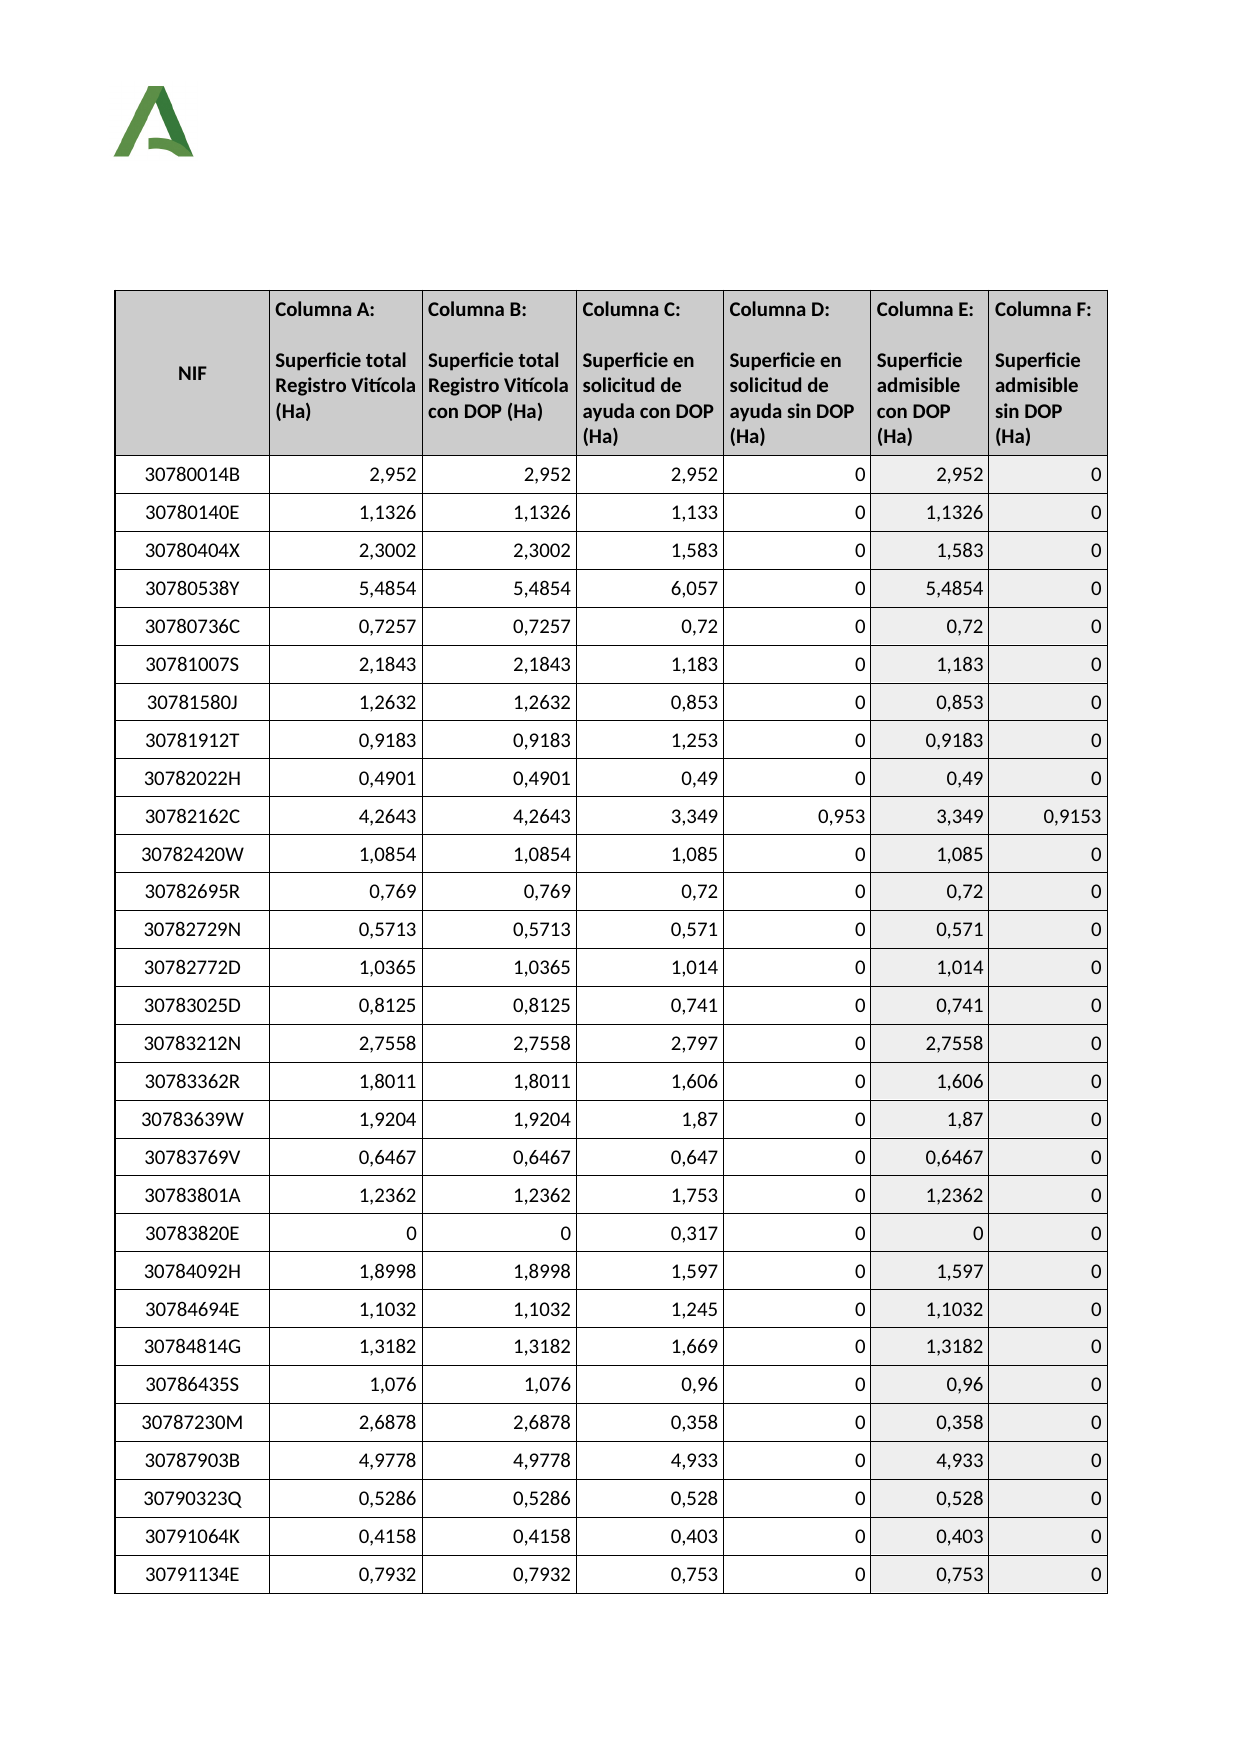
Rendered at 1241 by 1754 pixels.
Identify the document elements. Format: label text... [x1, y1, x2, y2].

table_cell 0 [724, 835, 870, 872]
table_cell 1,8011 [270, 1063, 422, 1099]
table_cell 1,0365 [270, 949, 422, 986]
table_cell 0 [724, 911, 870, 948]
table_cell 0 [724, 873, 870, 910]
table_cell 1,245 [577, 1290, 723, 1327]
table_cell 30780538Y [116, 570, 269, 607]
table_cell 30791064K [116, 1518, 269, 1554]
table_cell 0 [989, 835, 1107, 872]
table_cell 0 [989, 456, 1107, 493]
table_cell 2,6878 [270, 1404, 422, 1441]
table_cell 0 [724, 456, 870, 493]
table_cell 1,2632 [270, 684, 422, 720]
table_cell 2,6878 [423, 1404, 576, 1441]
table_cell 0,96 [871, 1366, 988, 1403]
table_cell 30784694E [116, 1290, 269, 1327]
table_cell 1,1032 [423, 1290, 576, 1327]
table_cell 0,741 [577, 987, 723, 1024]
table_cell 2,3002 [270, 532, 422, 569]
table_cell 0 [724, 1101, 870, 1137]
table_cell 1,597 [871, 1252, 988, 1289]
table_cell 0 [724, 1290, 870, 1327]
table_cell 30782022H [116, 759, 269, 796]
table_cell 0 [724, 1063, 870, 1099]
table_cell 0 [989, 1328, 1107, 1365]
table_cell 2,7558 [270, 1025, 422, 1062]
table_cell 0 [989, 1518, 1107, 1554]
table_cell 0 [724, 721, 870, 758]
table_cell 1,014 [871, 949, 988, 986]
table_cell 1,014 [577, 949, 723, 986]
table_cell 0 [989, 646, 1107, 682]
table_cell 0,647 [577, 1139, 723, 1175]
table_cell 0,72 [577, 608, 723, 644]
table_cell 1,8998 [270, 1252, 422, 1289]
table_cell 30787230M [116, 1404, 269, 1441]
table_cell 1,2362 [423, 1176, 576, 1213]
table_cell 30782162C [116, 797, 269, 834]
table_cell 0 [989, 759, 1107, 796]
table_cell 0 [989, 1366, 1107, 1403]
table_cell 2,952 [423, 456, 576, 493]
table_cell 30782729N [116, 911, 269, 948]
table_cell 0,7257 [270, 608, 422, 644]
table_cell 0,4901 [270, 759, 422, 796]
table_cell 0,741 [871, 987, 988, 1024]
table_cell 1,253 [577, 721, 723, 758]
table_cell 0 [871, 1214, 988, 1251]
table_cell 0,72 [871, 873, 988, 910]
table_cell 0,72 [577, 873, 723, 910]
table_cell 0,528 [577, 1480, 723, 1517]
table_cell 30784814G [116, 1328, 269, 1365]
table_cell 0 [989, 684, 1107, 720]
table_cell 0 [724, 1404, 870, 1441]
table_cell 30783639W [116, 1101, 269, 1137]
table_cell 30781007S [116, 646, 269, 682]
table_cell 0,571 [871, 911, 988, 948]
table_cell 5,4854 [423, 570, 576, 607]
table_cell 0 [423, 1214, 576, 1251]
table_cell 0 [989, 987, 1107, 1024]
table_cell 2,952 [577, 456, 723, 493]
table_cell 5,4854 [871, 570, 988, 607]
table_cell 0,953 [724, 797, 870, 834]
table_cell 0,6467 [871, 1139, 988, 1175]
table_cell 0 [724, 1252, 870, 1289]
table_cell 1,8011 [423, 1063, 576, 1099]
table_cell 1,0854 [270, 835, 422, 872]
table_cell 30790323Q [116, 1480, 269, 1517]
table_cell 0 [989, 532, 1107, 569]
table_cell 30780404X [116, 532, 269, 569]
table_cell 30783212N [116, 1025, 269, 1062]
table_cell 0,96 [577, 1366, 723, 1403]
table_cell 0,7932 [423, 1556, 576, 1592]
table_cell 4,2643 [270, 797, 422, 834]
table_cell 1,597 [577, 1252, 723, 1289]
table_cell 30783820E [116, 1214, 269, 1251]
table_cell 2,7558 [871, 1025, 988, 1062]
table_header Columna A: Superficie total Registro Vitícola (Ha) [270, 291, 422, 455]
table_cell 1,183 [577, 646, 723, 682]
table_cell 0,4158 [423, 1518, 576, 1554]
table_cell 0 [724, 684, 870, 720]
table_cell 0 [989, 721, 1107, 758]
table_cell 3,349 [577, 797, 723, 834]
table_cell 4,9778 [423, 1442, 576, 1479]
table_cell 0,753 [577, 1556, 723, 1592]
table_cell 0 [724, 646, 870, 682]
table_cell 0 [724, 570, 870, 607]
table_cell 1,0854 [423, 835, 576, 872]
table_cell 1,606 [577, 1063, 723, 1099]
table_cell 0,5713 [423, 911, 576, 948]
table_cell 0 [724, 1139, 870, 1175]
table_cell 2,797 [577, 1025, 723, 1062]
table_cell 2,952 [871, 456, 988, 493]
table_cell 1,1032 [871, 1290, 988, 1327]
table_cell 1,606 [871, 1063, 988, 1099]
table_cell 30782420W [116, 835, 269, 872]
table_cell 0 [724, 1214, 870, 1251]
table_cell 30783769V [116, 1139, 269, 1175]
table_cell 4,9778 [270, 1442, 422, 1479]
table_cell 0,358 [577, 1404, 723, 1441]
table_cell 1,076 [423, 1366, 576, 1403]
table_cell 1,2362 [871, 1176, 988, 1213]
table_cell 0 [724, 1442, 870, 1479]
table_cell 0 [989, 1063, 1107, 1099]
table_cell 30781580J [116, 684, 269, 720]
table_header Columna F: Superficie admisible sin DOP (Ha) [989, 291, 1107, 455]
table_cell 1,8998 [423, 1252, 576, 1289]
table_cell 1,583 [871, 532, 988, 569]
table_cell 0,5713 [270, 911, 422, 948]
table_cell 0 [989, 494, 1107, 531]
table_cell 1,133 [577, 494, 723, 531]
table_cell 0 [989, 1442, 1107, 1479]
table_cell 0 [989, 1252, 1107, 1289]
table_cell 0 [724, 608, 870, 644]
table_cell 0 [724, 494, 870, 531]
table_cell 30787903B [116, 1442, 269, 1479]
table_cell 3,349 [871, 797, 988, 834]
table_cell 30782695R [116, 873, 269, 910]
table_cell 30782772D [116, 949, 269, 986]
table_cell 0 [989, 949, 1107, 986]
table_cell 2,3002 [423, 532, 576, 569]
table_cell 2,952 [270, 456, 422, 493]
table_cell 0 [724, 949, 870, 986]
table_cell 0,769 [423, 873, 576, 910]
table_cell 0 [270, 1214, 422, 1251]
table_cell 0,403 [577, 1518, 723, 1554]
table_cell 0 [724, 1366, 870, 1403]
table_cell 2,1843 [270, 646, 422, 682]
table_cell 0,7932 [270, 1556, 422, 1592]
table_cell 0,8125 [270, 987, 422, 1024]
table_cell 30781912T [116, 721, 269, 758]
table_cell 0,853 [577, 684, 723, 720]
table_cell 1,583 [577, 532, 723, 569]
picture [109, 81, 198, 161]
table_cell 1,9204 [423, 1101, 576, 1137]
table_header Columna C: Superficie en solicitud de ayuda con DOP (Ha) [577, 291, 723, 455]
table_cell 1,1032 [270, 1290, 422, 1327]
table_cell 30791134E [116, 1556, 269, 1592]
table_cell 0,571 [577, 911, 723, 948]
table_cell 30780736C [116, 608, 269, 644]
table_cell 0,4901 [423, 759, 576, 796]
table_cell 1,076 [270, 1366, 422, 1403]
table_cell 30780014B [116, 456, 269, 493]
table_cell 1,1326 [423, 494, 576, 531]
table_cell 0 [724, 1176, 870, 1213]
table_cell 6,057 [577, 570, 723, 607]
table_cell 0 [724, 1480, 870, 1517]
table_cell 1,9204 [270, 1101, 422, 1137]
table_cell 1,1326 [270, 494, 422, 531]
table_cell 0,6467 [270, 1139, 422, 1175]
table_cell 30780140E [116, 494, 269, 531]
table_cell 0,5286 [423, 1480, 576, 1517]
table_cell 30783801A [116, 1176, 269, 1213]
table_cell 0 [989, 1404, 1107, 1441]
table_cell 4,2643 [423, 797, 576, 834]
table_cell 0,9183 [871, 721, 988, 758]
table_cell 0 [724, 532, 870, 569]
table_cell 0 [989, 1139, 1107, 1175]
table_cell 0 [724, 1025, 870, 1062]
table_cell 1,3182 [871, 1328, 988, 1365]
table_cell 1,3182 [423, 1328, 576, 1365]
table_cell 0 [989, 1101, 1107, 1137]
table_cell 0 [989, 608, 1107, 644]
table_cell 1,87 [871, 1101, 988, 1137]
table_cell 30783362R [116, 1063, 269, 1099]
table_cell 0,853 [871, 684, 988, 720]
table_cell 0 [989, 1025, 1107, 1062]
table_cell 1,183 [871, 646, 988, 682]
table_cell 1,3182 [270, 1328, 422, 1365]
table_cell 0,769 [270, 873, 422, 910]
table_cell 0,317 [577, 1214, 723, 1251]
table_header Columna E: Superficie admisible con DOP (Ha) [871, 291, 988, 455]
table_cell 1,085 [871, 835, 988, 872]
table_cell 0 [989, 1176, 1107, 1213]
table_header Columna D: Superficie en solicitud de ayuda sin DOP (Ha) [724, 291, 870, 455]
table_cell 0,528 [871, 1480, 988, 1517]
table_cell 0,4158 [270, 1518, 422, 1554]
table_cell 0 [989, 570, 1107, 607]
table_cell 1,2362 [270, 1176, 422, 1213]
table_cell 0 [724, 1556, 870, 1592]
table_cell 0,403 [871, 1518, 988, 1554]
table_cell 1,0365 [423, 949, 576, 986]
table_cell 0 [724, 1518, 870, 1554]
table_cell 0,72 [871, 608, 988, 644]
table_cell 0,753 [871, 1556, 988, 1592]
table_cell 30783025D [116, 987, 269, 1024]
table_cell 1,87 [577, 1101, 723, 1137]
table_cell 2,1843 [423, 646, 576, 682]
table_cell 5,4854 [270, 570, 422, 607]
table_cell 0,358 [871, 1404, 988, 1441]
table_cell 1,085 [577, 835, 723, 872]
table_cell 0,9153 [989, 797, 1107, 834]
table_cell 30786435S [116, 1366, 269, 1403]
table_cell 0,5286 [270, 1480, 422, 1517]
table_cell 0,49 [871, 759, 988, 796]
table_cell 1,2632 [423, 684, 576, 720]
table_cell 1,753 [577, 1176, 723, 1213]
table_cell 0 [989, 1290, 1107, 1327]
table_header NIF [116, 291, 269, 455]
table_cell 0,7257 [423, 608, 576, 644]
table_header Columna B: Superficie total Registro Vitícola con DOP (Ha) [423, 291, 576, 455]
table_cell 0 [989, 873, 1107, 910]
table_cell 2,7558 [423, 1025, 576, 1062]
table_cell 0 [989, 1480, 1107, 1517]
table_cell 0 [989, 911, 1107, 948]
table_cell 0 [724, 987, 870, 1024]
table_cell 0,9183 [270, 721, 422, 758]
table_cell 1,669 [577, 1328, 723, 1365]
table_cell 0 [724, 1328, 870, 1365]
table_cell 1,1326 [871, 494, 988, 531]
table_cell 0,8125 [423, 987, 576, 1024]
table_cell 0,9183 [423, 721, 576, 758]
table_cell 4,933 [871, 1442, 988, 1479]
table_cell 0,49 [577, 759, 723, 796]
table_cell 0 [989, 1556, 1107, 1592]
table_cell 4,933 [577, 1442, 723, 1479]
table_cell 30784092H [116, 1252, 269, 1289]
table_cell 0,6467 [423, 1139, 576, 1175]
table_cell 0 [724, 759, 870, 796]
table_cell 0 [989, 1214, 1107, 1251]
